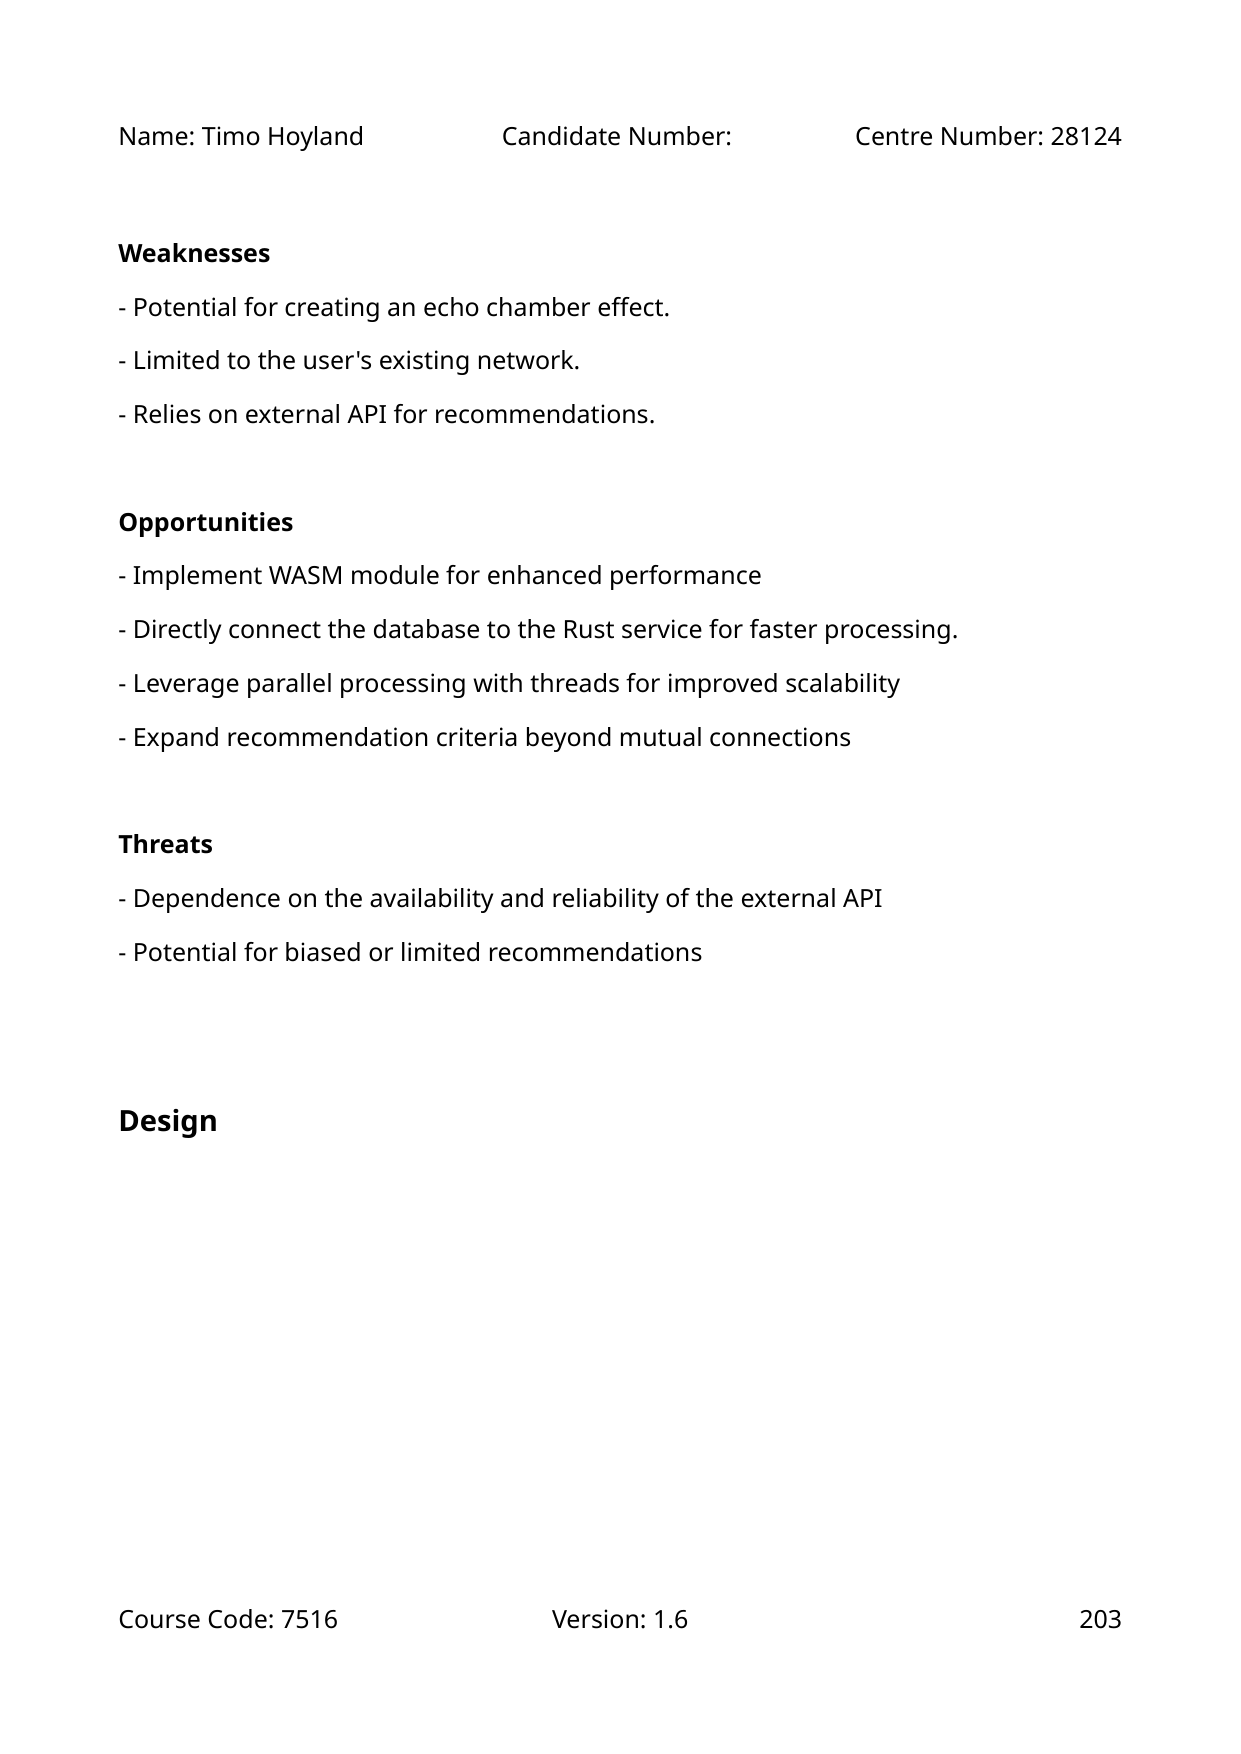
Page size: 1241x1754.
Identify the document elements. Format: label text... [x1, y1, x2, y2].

text Threats [118, 827, 1122, 861]
text - Directly connect the database to the Rust service for faster processing. [118, 612, 1122, 646]
text - Limited to the user's existing network. [118, 343, 1122, 377]
text - Potential for biased or limited recommendations [118, 934, 1122, 968]
text - Implement WASM module for enhanced performance [118, 558, 1122, 592]
text - Relies on external API for recommendations. [118, 397, 1122, 431]
text - Leverage parallel processing with threads for improved scalability [118, 665, 1122, 699]
text Opportunities [118, 504, 1122, 538]
text - Potential for creating an echo chamber effect. [118, 289, 1122, 323]
text - Dependence on the availability and reliability of the external API [118, 880, 1122, 914]
text - Expand recommendation criteria beyond mutual connections [118, 719, 1122, 753]
text Weaknesses [118, 235, 1122, 269]
subtitle Design [118, 1100, 1122, 1140]
